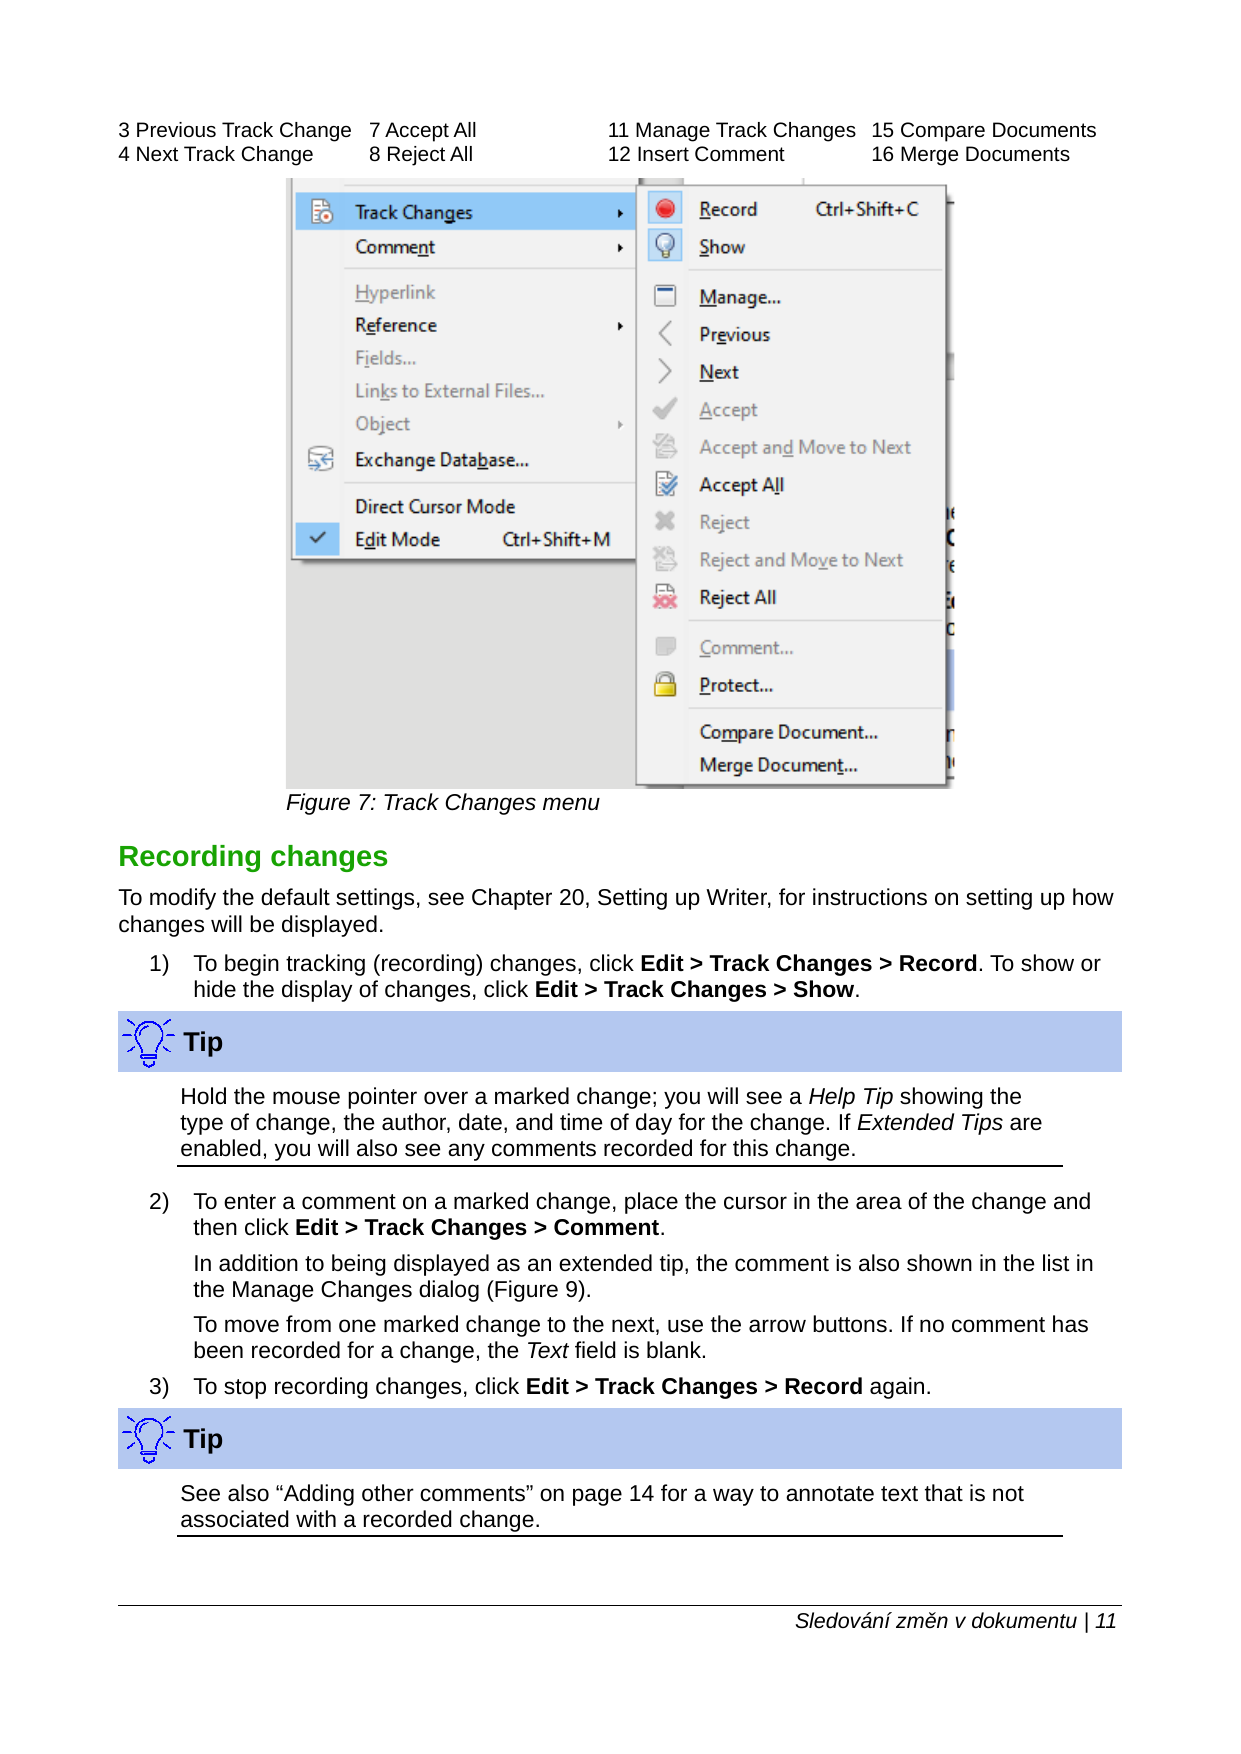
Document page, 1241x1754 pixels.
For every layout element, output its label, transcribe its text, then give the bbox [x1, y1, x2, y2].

table_cell 4 Next Track Change [118, 142, 369, 166]
list In addition to being displayed as an extended tip, the comment is also shown in the list in the Manage Changes dialog (Figure 9). [169, 1249, 1122, 1302]
list To begin tracking (recording) changes, click Edit > Track Changes > Record. To show or hide the display of changes, click Edit > Track Changes > Show. [169, 949, 1122, 1002]
list To enter a comment on a marked change, place the cursor in the area of the change and then click Edit > Track Changes > Comment. [169, 1188, 1122, 1241]
table_cell 12 Insert Comment [608, 142, 871, 166]
list To stop recording changes, click Edit > Track Changes > Record again. [169, 1373, 1122, 1399]
picture [285, 178, 955, 789]
text See also “Adding other comments” on page 14 for a way to annotate text that is not associated with a recorded change. [177, 1476, 1063, 1535]
text Hold the mouse pointer over a marked change; you will see a Help Tip showing the type of change, the author, date, and time of day for the change. If Extended Tips are enabled, you will also see any comments recorded for this change. [177, 1080, 1063, 1165]
table_cell 15 Compare Documents [871, 118, 1122, 142]
table_cell 3 Previous Track Change [118, 118, 369, 142]
table_cell 16 Merge Documents [871, 142, 1122, 166]
picture [119, 1408, 179, 1468]
text Figure 7: Track Changes menu [286, 789, 954, 815]
table_cell 11 Manage Track Changes [608, 118, 871, 142]
picture [119, 1011, 179, 1072]
subtitle Tip [179, 1011, 1122, 1072]
table_cell 8 Reject All [369, 142, 608, 166]
subtitle Tip [118, 1408, 1122, 1469]
list To move from one marked change to the next, use the arrow buttons. If no comment has been recorded for a change, the Text field is blank. [169, 1311, 1122, 1364]
table_cell 7 Accept All [369, 118, 608, 142]
subtitle Recording changes [118, 839, 1122, 872]
list To modify the default settings, see Chapter 20, Setting up Writer, for instructions on setting up how changes will be displayed. [118, 884, 1122, 937]
